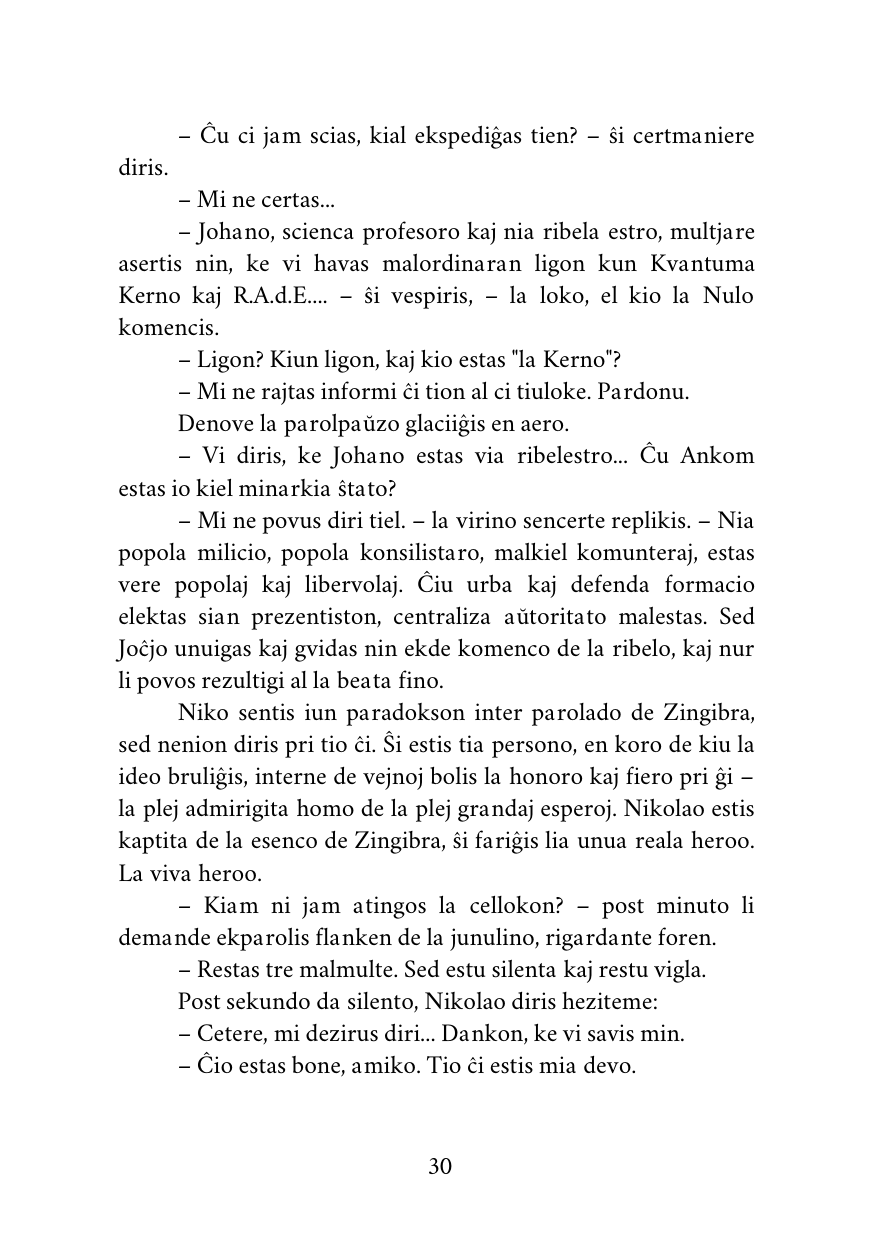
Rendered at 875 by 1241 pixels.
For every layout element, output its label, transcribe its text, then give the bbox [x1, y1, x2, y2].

text – Johano, scienca profesoro kaj nia ribela estro, multjare asertis nin, ke vi havas malordinaran ligon kun Kvantuma Kerno kaj R.A.d.E.... – ŝi vespiris, – la loko, el kio la Nulo komencis. [118, 214, 756, 343]
text – Kiam ni jam atingos la cellokon? – post minuto li demande ekparolis flanken de la junulino, rigardante foren. [118, 888, 756, 952]
text – Ligon? Kiun ligon, kaj kio estas "la Kerno"? [118, 343, 756, 375]
text – Cetere, mi dezirus diri... Dankon, ke vi savis min. [118, 1016, 756, 1048]
text – Restas tre malmulte. Sed estu silenta kaj restu vigla. [118, 952, 756, 984]
text – Ĉu ci jam scias, kial ekspediĝas tien? – ŝi certmaniere diris. [118, 118, 756, 182]
text Denove la parolpaŭzo glaciiĝis en aero. [118, 407, 756, 439]
text Post sekundo da silento, Nikolao diris heziteme: [118, 984, 756, 1016]
text – Ĉio estas bone, amiko. Tio ĉi estis mia devo. [118, 1048, 756, 1081]
text – Mi ne rajtas informi ĉi tion al ci tiuloke. Pardonu. [118, 375, 756, 407]
text – Mi ne certas... [118, 182, 756, 214]
text – Mi ne povus diri tiel. – la virino sencerte replikis. – Nia popola milicio, popola konsilistaro, malkiel komunteraj, estas vere popolaj kaj libervolaj. Ĉiu urba kaj defenda formacio elektas sian prezentiston, centraliza aŭtoritato malestas. Sed Joĉjo unuigas kaj gvidas nin ekde komenco de la ribelo, kaj nur li povos rezultigi al la beata fino. [118, 503, 756, 696]
text Niko sentis iun paradokson inter parolado de Zingibra, sed nenion diris pri tio ĉi. Ŝi estis tia persono, en koro de kiu la ideo bruliĝis, interne de vejnoj bolis la honoro kaj fiero pri ĝi – la plej admirigita homo de la plej grandaj esperoj. Nikolao estis kaptita de la esenco de Zingibra, ŝi fariĝis lia unua reala heroo. La viva heroo. [118, 696, 756, 888]
text – Vi diris, ke Johano estas via ribelestro... Ĉu Ankom estas io kiel minarkia ŝtato? [118, 439, 756, 503]
